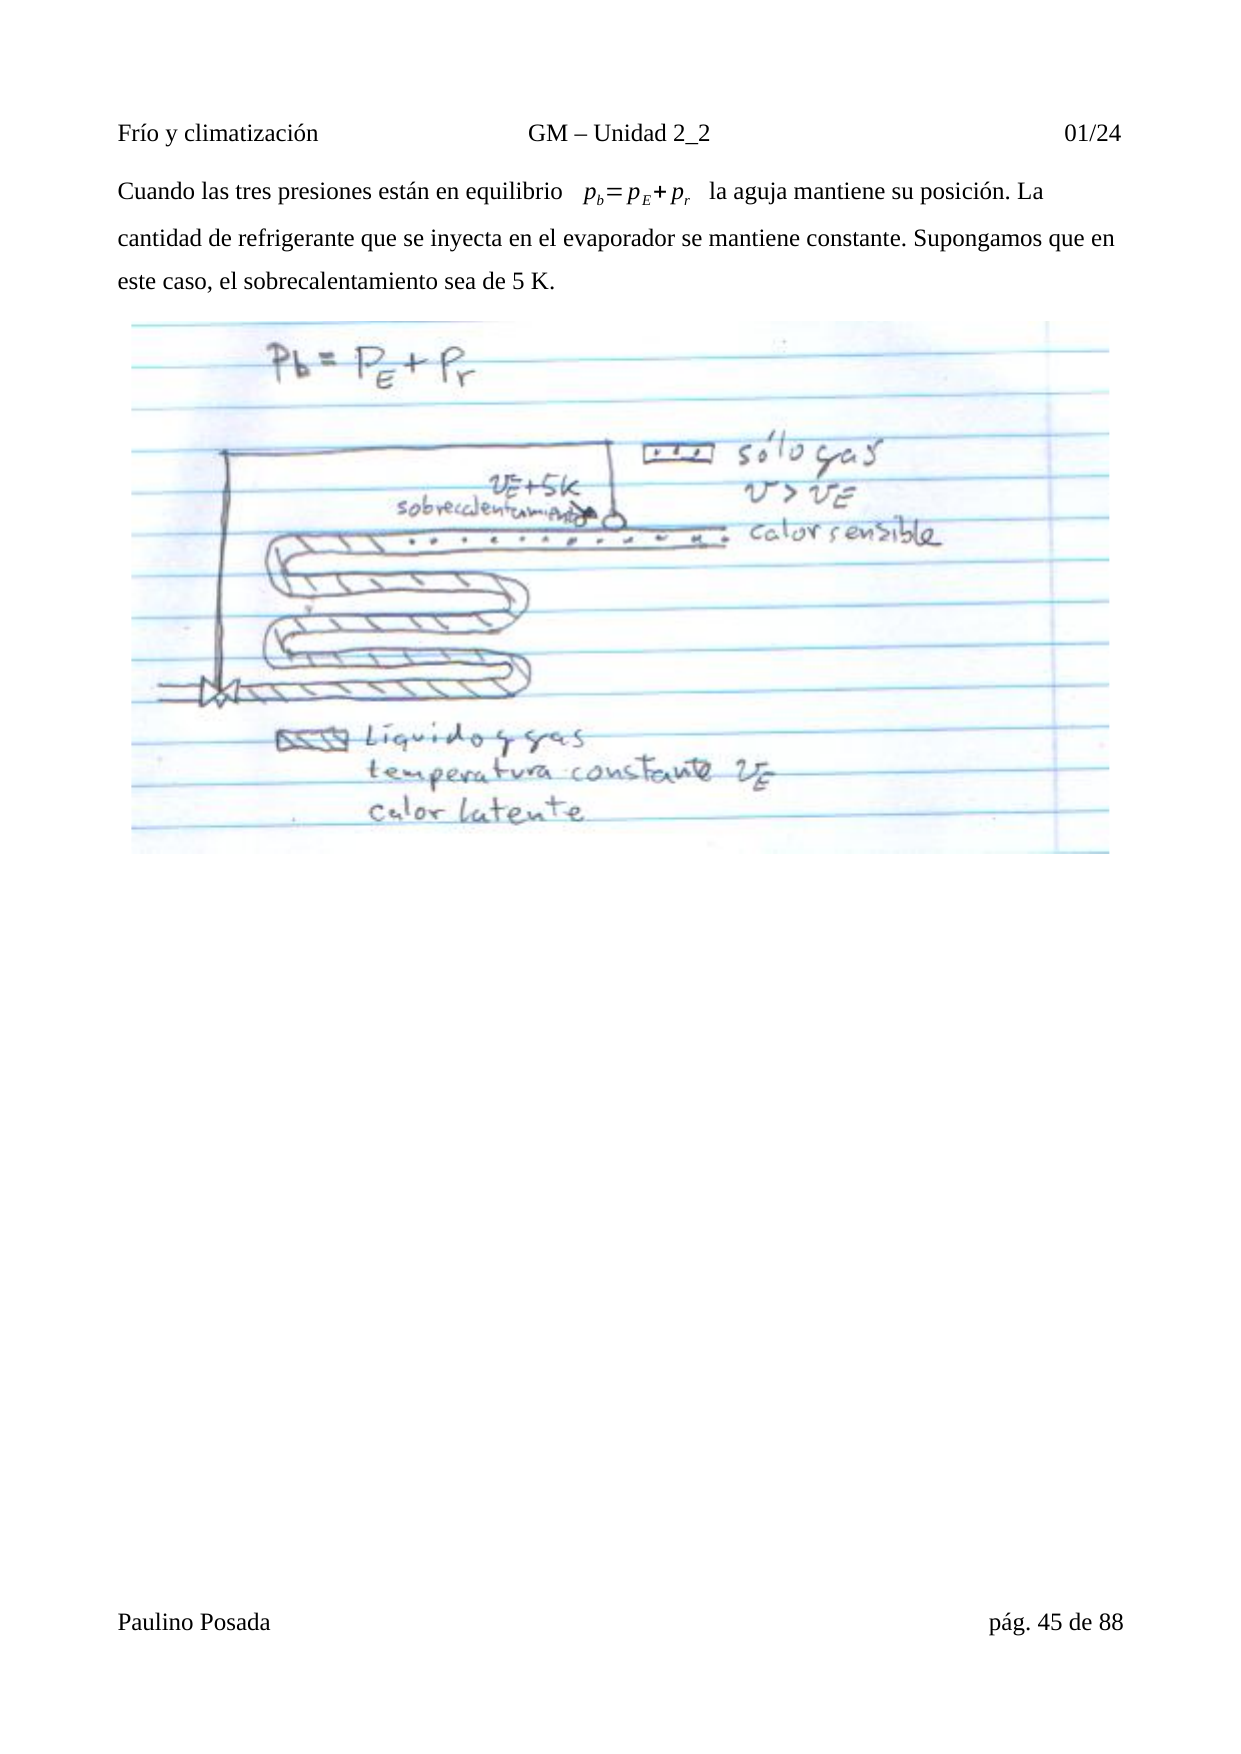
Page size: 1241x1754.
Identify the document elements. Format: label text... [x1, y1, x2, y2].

text Cuando las tres presiones están en equilibriola aguja mantiene su posición. La cantidad de refrigerante que se inyecta en el evaporador se mantiene constante. Supongamos que en este caso, el sobrecalentamiento sea de 5 K. [117, 176, 1123, 295]
picture [131, 321, 1110, 854]
